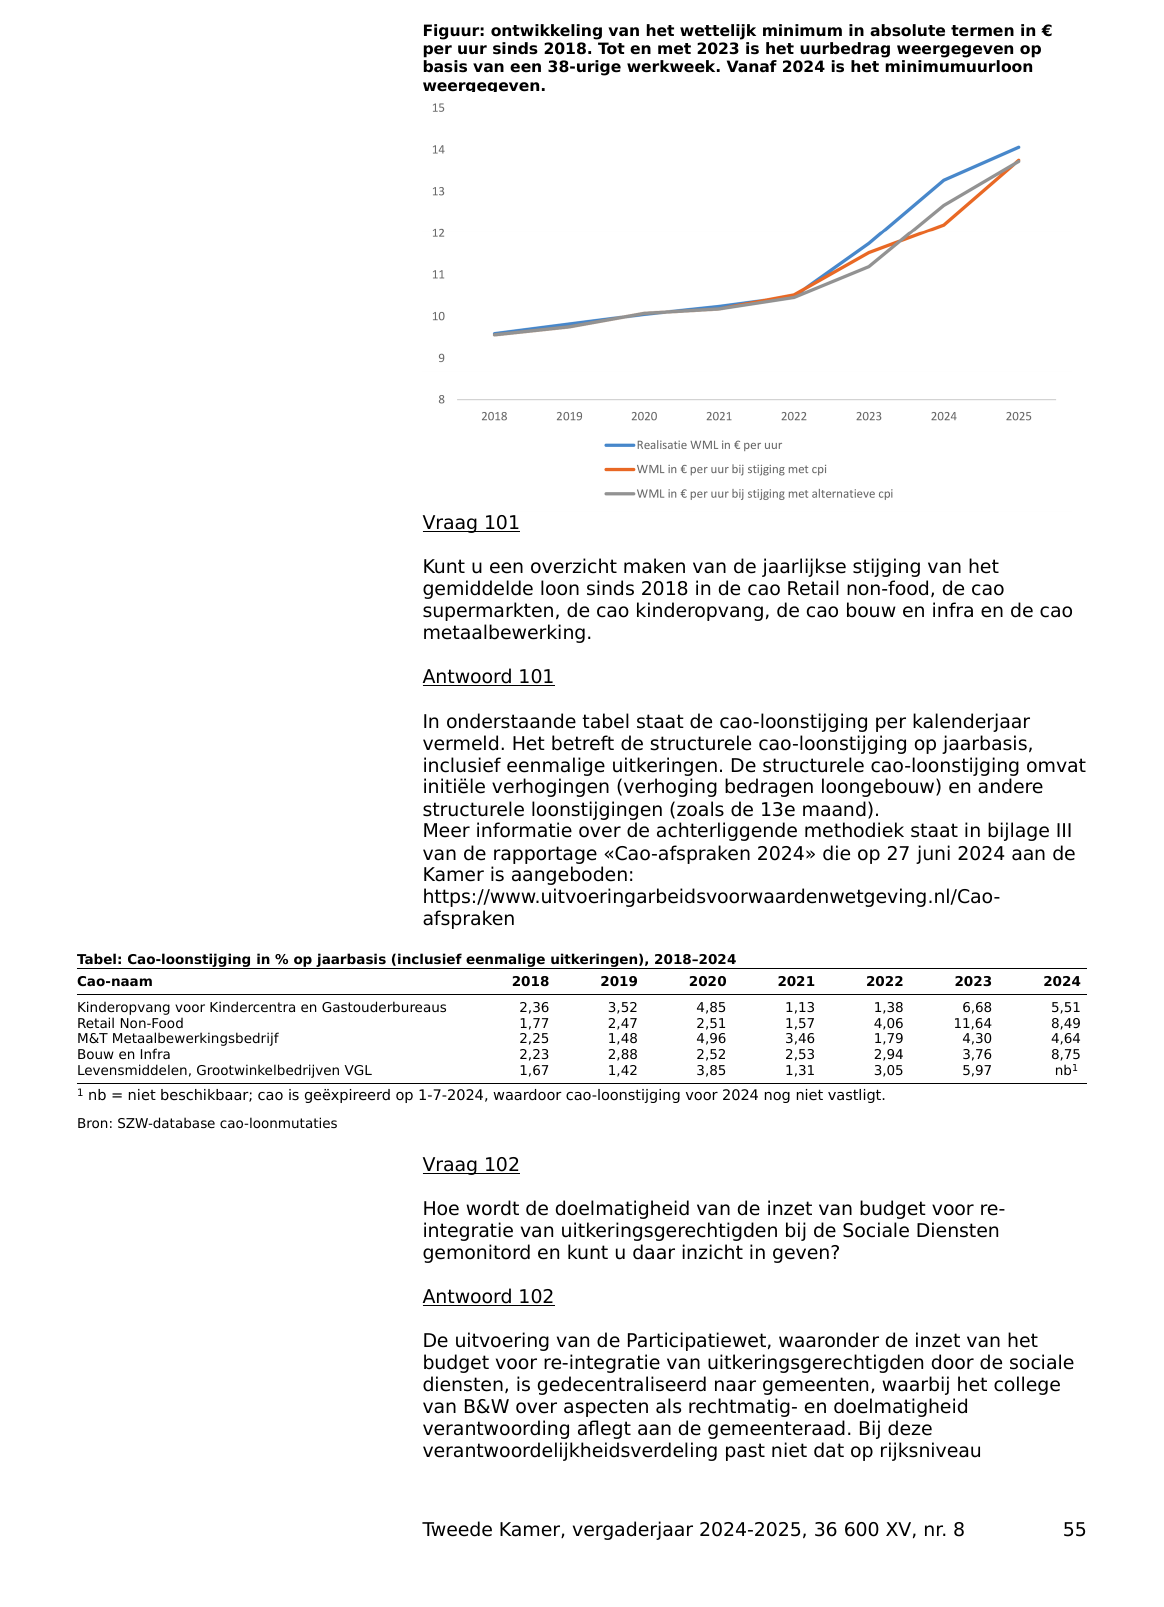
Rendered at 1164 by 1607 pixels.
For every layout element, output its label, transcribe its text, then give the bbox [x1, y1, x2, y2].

table_cell 1,77 [466, 1016, 555, 1031]
table_cell 3,85 [644, 1063, 732, 1083]
table_cell 4,30 [909, 1031, 998, 1047]
table_cell 4,64 [998, 1031, 1087, 1047]
table_cell M&T Metaalbewerkingsbedrijf [77, 1031, 466, 1047]
subtitle Antwoord 102 [422, 1286, 1087, 1308]
table_cell 1,38 [821, 995, 909, 1016]
table_cell Retail Non-Food [77, 1016, 466, 1031]
subtitle Vraag 102 [422, 1154, 1087, 1176]
table_cell 2,53 [732, 1047, 821, 1063]
text https://www.uitvoeringarbeidsvoorwaardenwetgeving.nl/Cao-afspraken [422, 886, 1087, 930]
table_cell 6,68 [909, 995, 998, 1016]
table_cell nb1 [998, 1063, 1087, 1083]
table_cell 2019 [555, 969, 644, 994]
table_cell 4,06 [821, 1016, 909, 1031]
table_cell 2020 [644, 969, 732, 994]
table_cell 1,31 [732, 1063, 821, 1083]
table_cell Bouw en Infra [77, 1047, 466, 1063]
subtitle Vraag 101 [422, 509, 1087, 534]
table_cell 2,23 [466, 1047, 555, 1063]
table_cell Cao-naam [77, 969, 466, 994]
table_cell 3,52 [555, 995, 644, 1016]
table_cell 4,96 [644, 1031, 732, 1047]
table_cell 5,51 [998, 995, 1087, 1016]
table_cell 1,42 [555, 1063, 644, 1083]
table_cell 1,48 [555, 1031, 644, 1047]
table_cell 1,67 [466, 1063, 555, 1083]
text De uitvoering van de Participatiewet, waaronder de inzet van het budget voor re-integratie van uitkeringsgerechtigden door de sociale diensten, is gedecentraliseerd naar gemeenten, waarbij het college van B&W over aspecten als rechtmatig- en doelmatigheid verantwoording aflegt aan de gemeenteraad. Bij deze verantwoordelijkheidsverdeling past niet dat op rijksniveau [422, 1330, 1087, 1462]
table_cell Levensmiddelen, Grootwinkelbedrijven VGL [77, 1063, 466, 1083]
subtitle Antwoord 101 [422, 666, 1087, 688]
table_cell 2021 [732, 969, 821, 994]
table_cell 2,51 [644, 1016, 732, 1031]
table_cell 2022 [821, 969, 909, 994]
text In onderstaande tabel staat de cao-loonstijging per kalenderjaar vermeld. Het betreft de structurele cao-loonstijging op jaarbasis, inclusief eenmalige uitkeringen. De structurele cao-loonstijging omvat initiële verhogingen (verhoging bedragen loongebouw) en andere structurele loonstijgingen (zoals de 13e maand). [422, 711, 1087, 820]
table_cell 1,79 [821, 1031, 909, 1047]
table_cell 3,05 [821, 1063, 909, 1083]
table_cell 1 nb = niet beschikbaar; cao is geëxpireerd op 1-7-2024, waardoor cao-loonstijging voor 2024 nog niet vastligt. Bron: SZW-database cao-loonmutaties [77, 1084, 1087, 1131]
text Kunt u een overzicht maken van de jaarlijkse stijging van het gemiddelde loon sinds 2018 in de cao Retail non-food, de cao supermarkten, de cao kinderopvang, de cao bouw en infra en de cao metaalbewerking. [422, 556, 1087, 644]
table_cell 1,13 [732, 995, 821, 1016]
table_cell 8,49 [998, 1016, 1087, 1031]
table_cell 3,76 [909, 1047, 998, 1063]
table_cell 2,88 [555, 1047, 644, 1063]
table_cell Kinderopvang voor Kindercentra en Gastouderbureaus [77, 995, 466, 1016]
table_cell 8,75 [998, 1047, 1087, 1063]
table_cell 2023 [909, 969, 998, 994]
text Hoe wordt de doelmatigheid van de inzet van budget voor re-integratie van uitkeringsgerechtigden bij de Sociale Diensten gemonitord en kunt u daar inzicht in geven? [422, 1198, 1087, 1264]
table_header Tabel: Cao-loonstijging in % op jaarbasis (inclusief eenmalige uitkeringen), 2018–2024 [77, 952, 1087, 968]
table_cell 2,94 [821, 1047, 909, 1063]
text Meer informatie over de achterliggende methodiek staat in bijlage III van de rapportage «Cao-afspraken 2024» die op 27 juni 2024 aan de Kamer is aangeboden: [422, 820, 1087, 886]
table_cell 2,52 [644, 1047, 732, 1063]
table_cell 2,25 [466, 1031, 555, 1047]
table_cell 4,85 [644, 995, 732, 1016]
table_cell 11,64 [909, 1016, 998, 1031]
table_cell 2024 [998, 969, 1087, 994]
table_cell 5,97 [909, 1063, 998, 1083]
table_cell 2018 [466, 969, 555, 994]
table_cell 3,46 [732, 1031, 821, 1047]
table_cell 2,47 [555, 1016, 644, 1031]
picture [422, 92, 1072, 512]
table_cell 2,36 [466, 995, 555, 1016]
text Figuur: ontwikkeling van het wettelijk minimum in absolute termen in € per uur sinds 2018. Tot en met 2023 is het uurbedrag weergegeven op basis van een 38-urige werkweek. Vanaf 2024 is het minimumuurloon weergegeven. [422, 22, 1072, 92]
table_cell 1,57 [732, 1016, 821, 1031]
